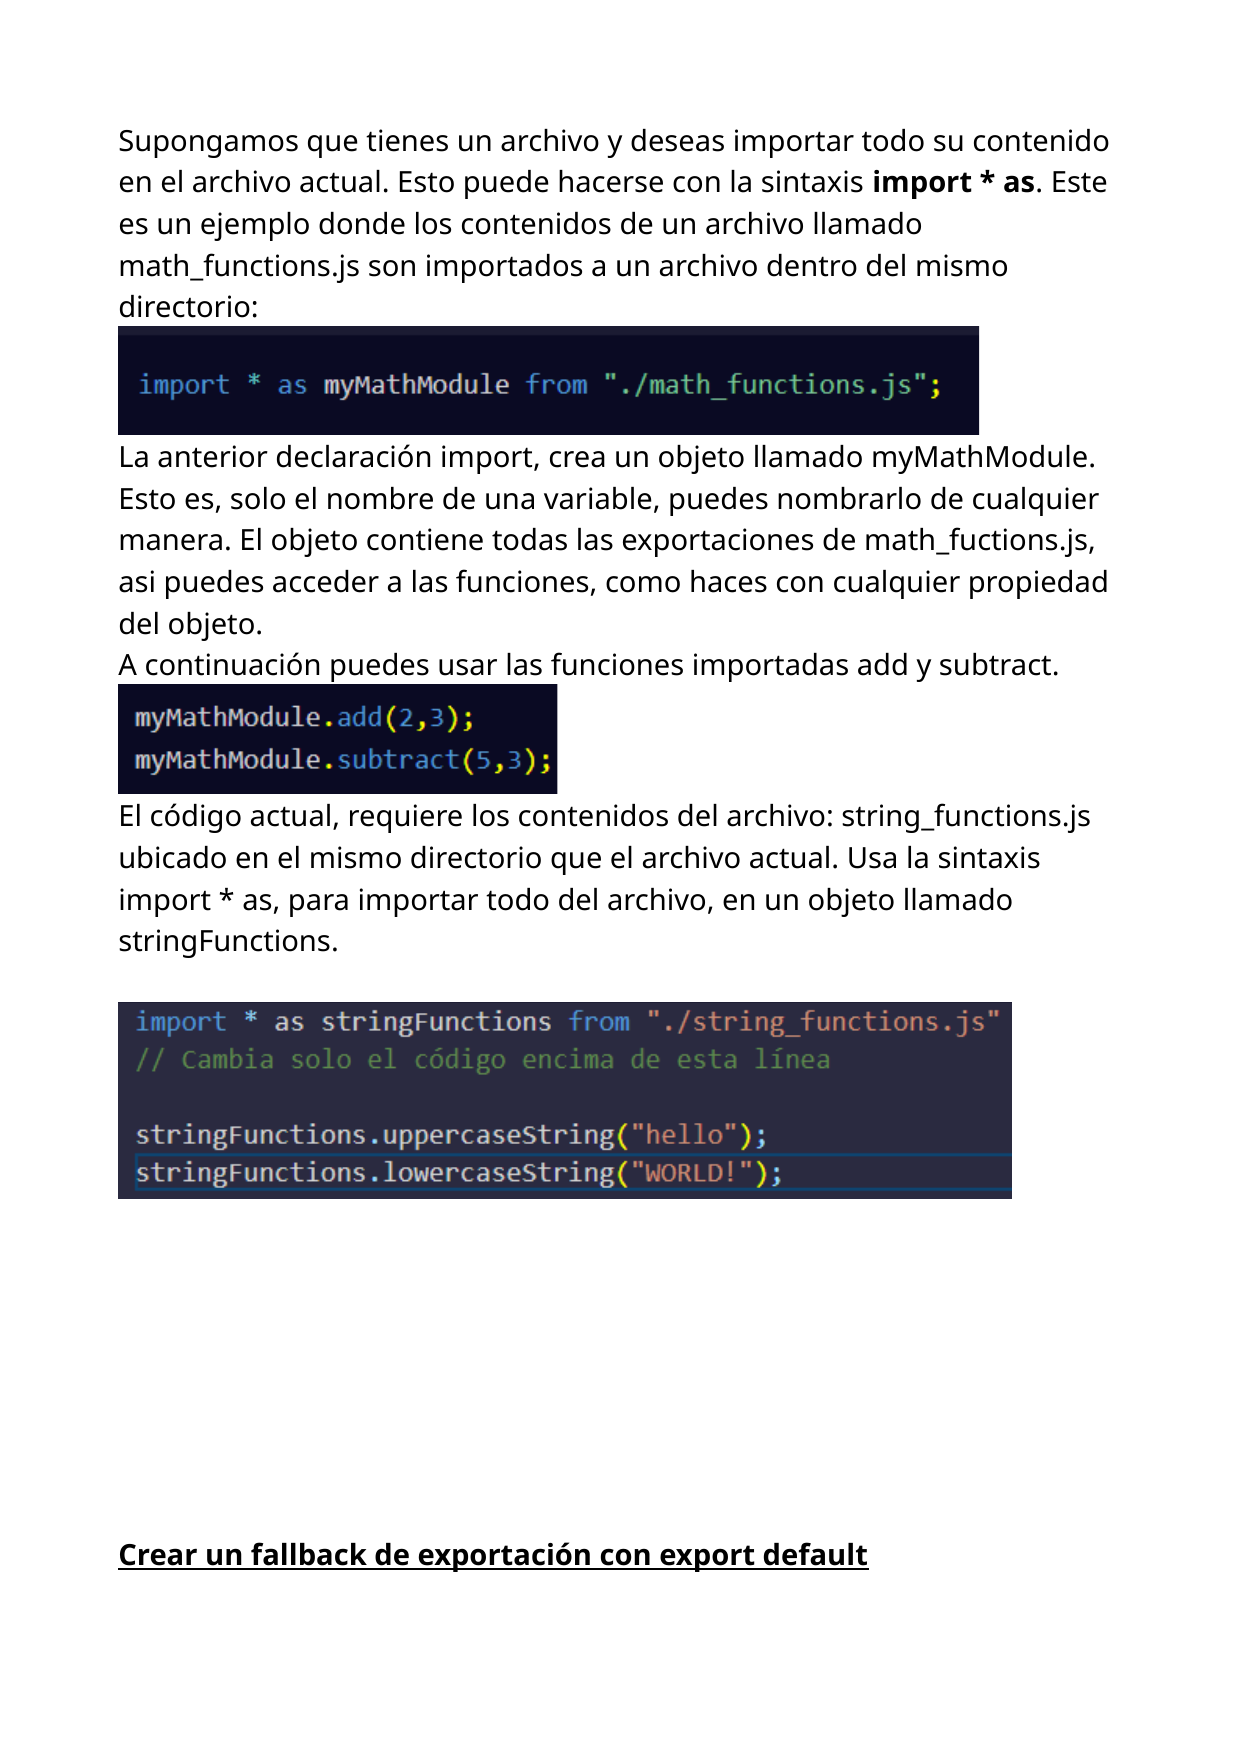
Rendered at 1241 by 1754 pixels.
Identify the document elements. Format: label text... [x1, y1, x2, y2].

text A continuación puedes usar las funciones importadas add y subtract. [118, 643, 1122, 684]
text El código actual, requiere los contenidos del archivo: string_functions.js ubicado en el mismo directorio que el archivo actual. Usa la sintaxis import * as, para importar todo del archivo, en un objeto llamado stringFunctions. [118, 794, 1122, 960]
text La anterior declaración import, crea un objeto llamado myMathModule. Esto es, solo el nombre de una variable, puedes nombrarlo de cualquier manera. El objeto contiene todas las exportaciones de math_fuctions.js, asi puedes acceder a las funciones, como haces con cualquier propiedad del objeto. [118, 434, 1122, 643]
text Crear un fallback de exportación con export default [118, 1532, 1122, 1574]
text Supongamos que tienes un archivo y deseas importar todo su contenido en el archivo actual. Esto puede hacerse con la sintaxis import * as. Este es un ejemplo donde los contenidos de un archivo llamado math_functions.js son importados a un archivo dentro del mismo directorio: [118, 118, 1122, 326]
